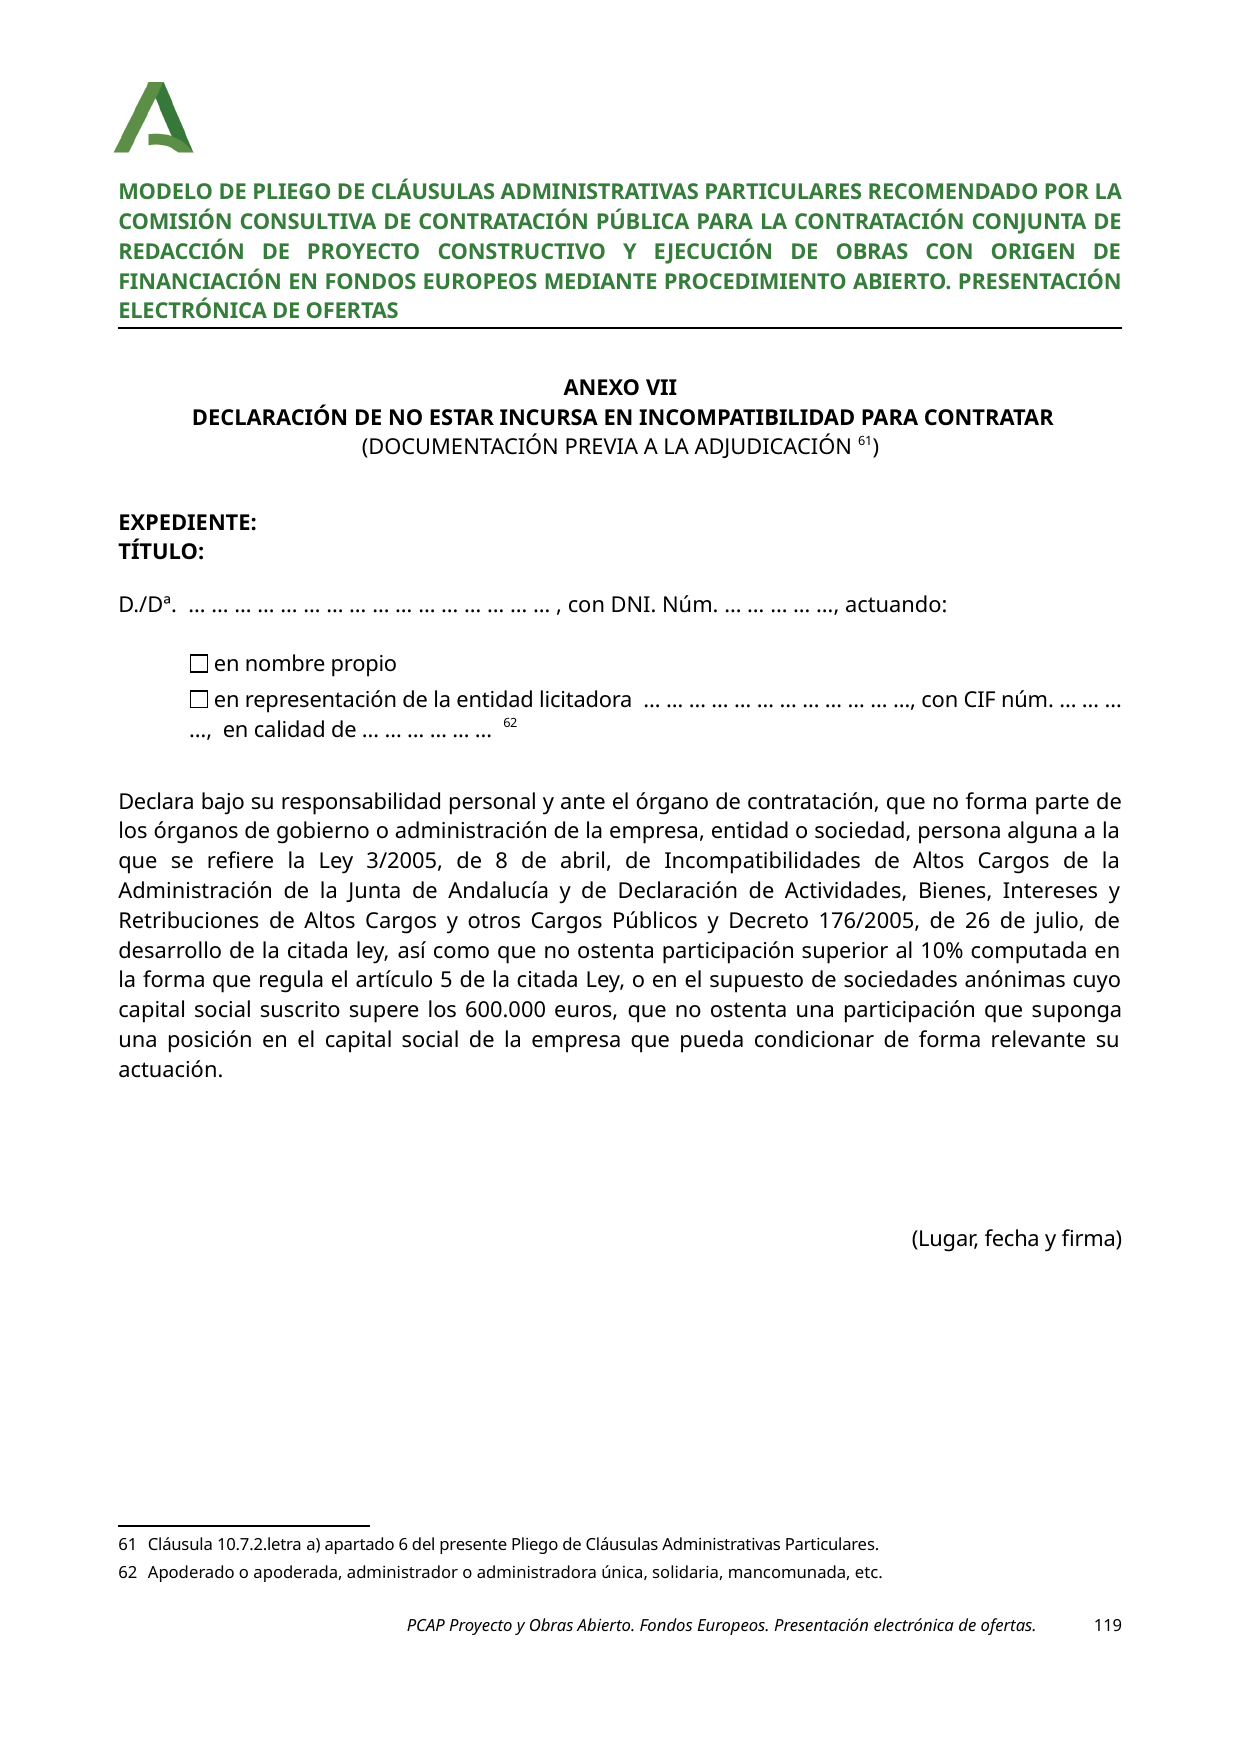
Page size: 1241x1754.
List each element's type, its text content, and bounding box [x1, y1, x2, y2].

text Declara bajo su responsabilidad personal y ante el órgano de contratación, que no forma parte de los órganos de gobierno o administración de la empresa, entidad o sociedad, persona alguna a la que se refiere la Ley 3/2005, de 8 de abril, de Incompatibilidades de Altos Cargos de la Administración de la Junta de Andalucía y de Declaración de Actividades, Bienes, Intereses y Retribuciones de Altos Cargos y otros Cargos Públicos y Decreto 176/2005, de 26 de julio, de desarrollo de la citada ley, así como que no ostenta participación superior al 10% computada en la forma que regula el artículo 5 de la citada Ley, o en el supuesto de sociedades anónimas cuyo capital social suscrito supere los 600.000 euros, que no ostenta una participación que suponga una posición en el capital social de la empresa que pueda condicionar de forma relevante su actuación. [118, 786, 1122, 1084]
text Cláusula 10.7.2.letra a) apartado 6 del presente Pliego de Cláusulas Administrativas Particulares. [118, 1532, 1122, 1555]
text en representación de la entidad licitadora … … … … … … … … … … … …, con CIF núm. … … … …, en calidad de … … … … … … [189, 684, 1122, 744]
text EXPEDIENTE: [118, 507, 1122, 536]
text en nombre propio [189, 648, 1122, 678]
text MODELO DE PLIEGO DE CLÁUSULAS ADMINISTRATIVAS PARTICULARES RECOMENDADO POR LA COMISIÓN CONSULTIVA DE CONTRATACIÓN PÚBLICA PARA LA CONTRATACIÓN CONJUNTA DE REDACCIÓN DE PROYECTO CONSTRUCTIVO Y EJECUCIÓN DE OBRAS CON ORIGEN DE FINANCIACIÓN EN FONDOS EUROPEOS MEDIANTE PROCEDIMIENTO ABIERTO. PRESENTACIÓN ELECTRÓNICA DE OFERTAS [118, 176, 1122, 327]
text (DOCUMENTACIÓN PREVIA A LA ADJUDICACIÓN ) [118, 431, 1122, 461]
text Apoderado o apoderada, administrador o administradora única, solidaria, mancomunada, etc. [118, 1561, 1122, 1584]
text (Lugar, fecha y firma) [118, 1223, 1122, 1253]
text DECLARACIÓN DE NO ESTAR INCURSA EN INCOMPATIBILIDAD PARA CONTRATAR [118, 402, 1122, 431]
text TÍTULO: [118, 536, 1122, 566]
text ANEXO VII [118, 372, 1122, 402]
text D./Dª. … … … … … … … … … … … … … … … … , con DNI. Núm. … … … … …, actuando: [118, 589, 1122, 619]
picture [109, 77, 198, 157]
